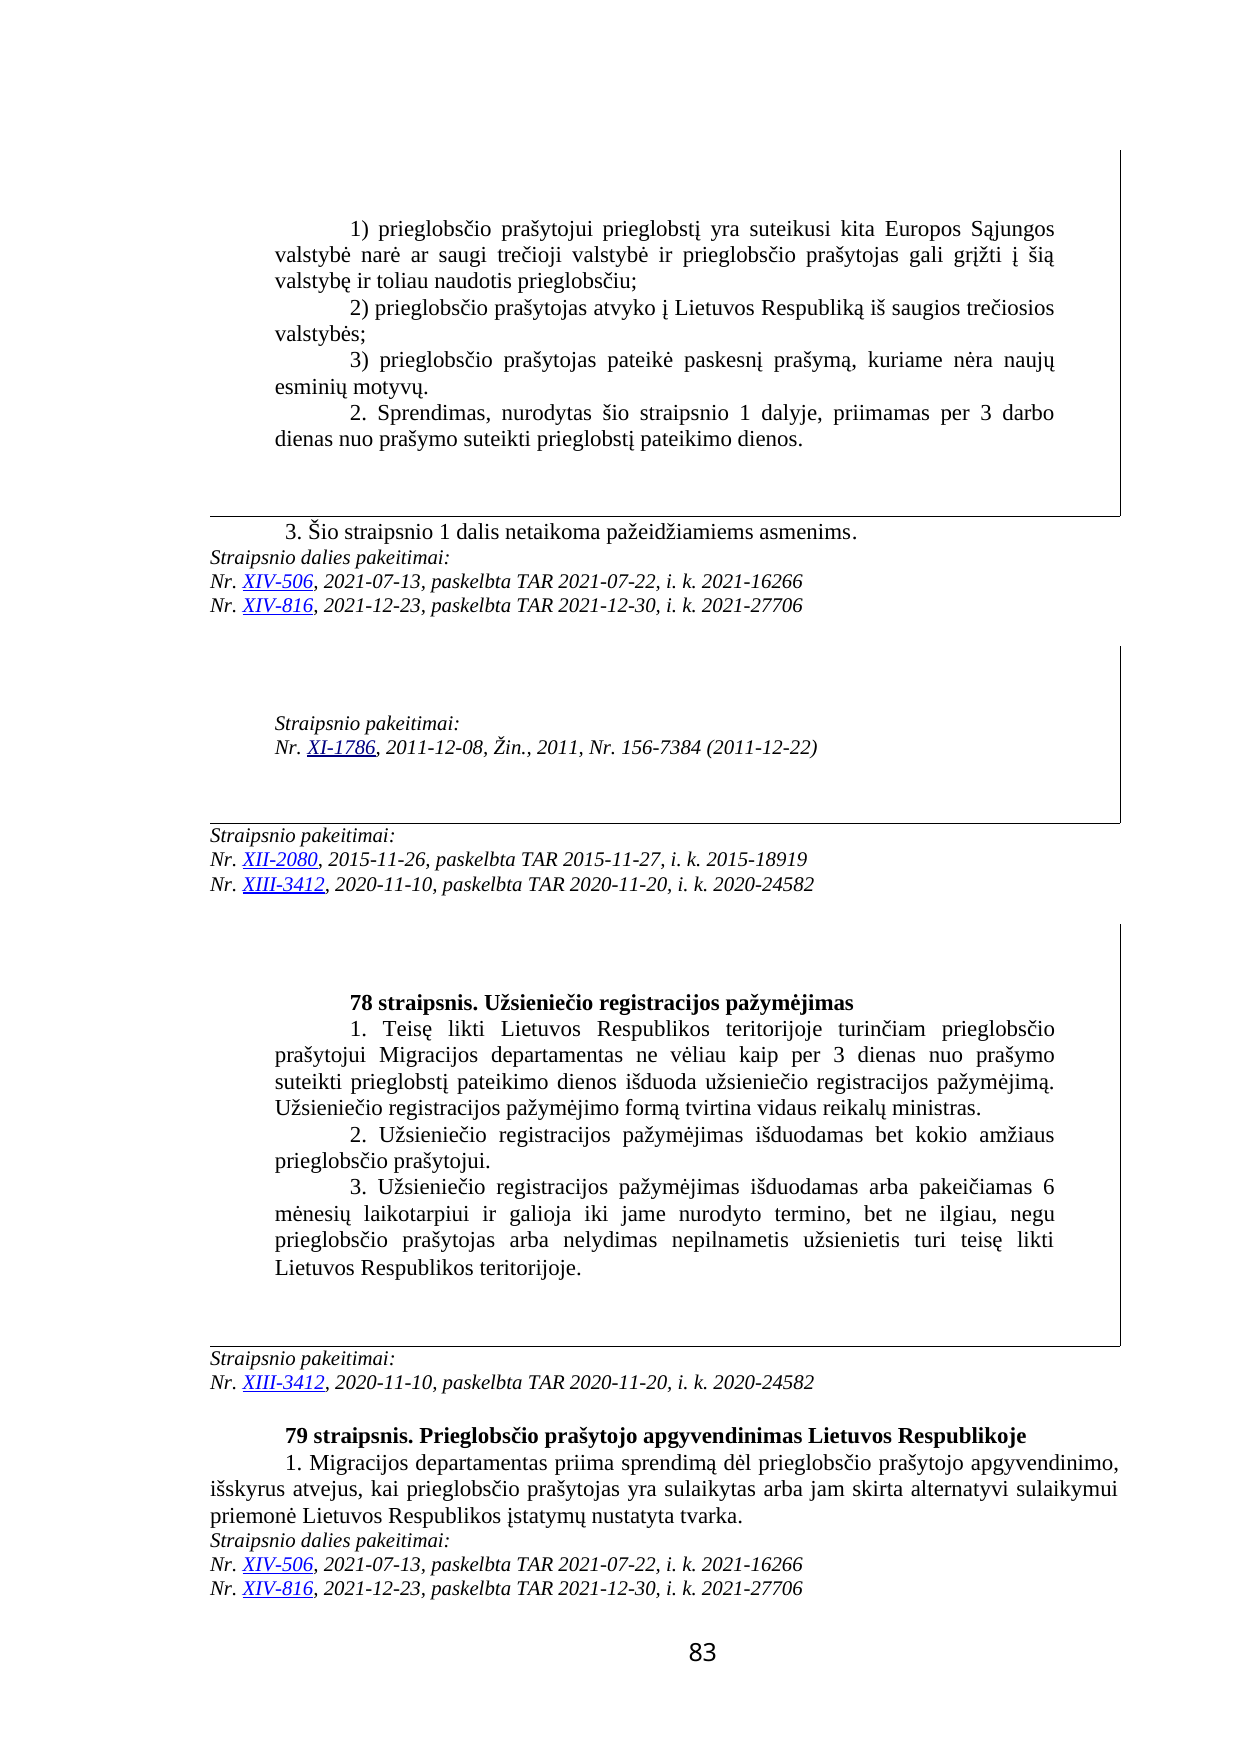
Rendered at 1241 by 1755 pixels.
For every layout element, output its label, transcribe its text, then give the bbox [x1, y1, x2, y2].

text Nr. XIV-816, 2021-12-23, paskelbta TAR 2021-12-30, i. k. 2021-27706 [210, 1576, 1120, 1600]
text Straipsnio pakeitimai: [210, 646, 1120, 735]
text Straipsnio pakeitimai: [210, 823, 1120, 847]
text Nr. XIII-3412, 2020-11-10, paskelbta TAR 2020-11-20, i. k. 2020-24582 [210, 871, 1120, 896]
text 1. Teisę likti Lietuvos Respublikos teritorijoje turinčiam prieglobsčio prašytojui Migracijos departamentas ne vėliau kaip per 3 dienas nuo prašymo suteikti prieglobstį pateikimo dienos išduoda užsieniečio registracijos pažymėjimą. Užsieniečio registracijos pažymėjimo formą tvirtina vidaus reikalų ministras. [210, 1015, 1120, 1121]
text Nr. XIV-506, 2021-07-13, paskelbta TAR 2021-07-22, i. k. 2021-16266 [210, 569, 1120, 593]
text 79 straipsnis. Prieglobsčio prašytojo apgyvendinimas Lietuvos Respublikoje [210, 1423, 1120, 1449]
text 2. Užsieniečio registracijos pažymėjimas išduodamas bet kokio amžiaus prieglobsčio prašytojui. [210, 1121, 1120, 1173]
text Nr. XI-1786, 2011-12-08, Žin., 2011, Nr. 156-7384 (2011-12-22) [210, 735, 1120, 823]
text Nr. XII-2080, 2015-11-26, paskelbta TAR 2015-11-27, i. k. 2015-18919 [210, 847, 1120, 871]
text 3. Šio straipsnio 1 dalis netaikoma pažeidžiamiems asmenims. [210, 516, 1120, 545]
text 78 straipsnis. Užsieniečio registracijos pažymėjimas [210, 924, 1120, 1015]
text 3. Užsieniečio registracijos pažymėjimas išduodamas arba pakeičiamas 6 mėnesių laikotarpiui ir galioja iki jame nurodyto termino, bet ne ilgiau, negu prieglobsčio prašytojas arba nelydimas nepilnametis užsienietis turi teisę likti Lietuvos Respublikos teritorijoje. [210, 1173, 1120, 1346]
text Straipsnio dalies pakeitimai: [210, 1528, 1120, 1552]
text 1) prieglobsčio prašytojui prieglobstį yra suteikusi kita Europos Sąjungos valstybė narė ar saugi trečioji valstybė ir prieglobsčio prašytojas gali grįžti į šią valstybę ir toliau naudotis prieglobsčiu; [210, 150, 1120, 294]
text Straipsnio dalies pakeitimai: [210, 545, 1120, 569]
text Nr. XIII-3412, 2020-11-10, paskelbta TAR 2020-11-20, i. k. 2020-24582 [210, 1370, 1120, 1394]
text Straipsnio pakeitimai: [210, 1346, 1120, 1370]
text Nr. XIV-816, 2021-12-23, paskelbta TAR 2021-12-30, i. k. 2021-27706 [210, 593, 1120, 617]
text 3) prieglobsčio prašytojas pateikė paskesnį prašymą, kuriame nėra naujų esminių motyvų. [210, 346, 1120, 399]
text Nr. XIV-506, 2021-07-13, paskelbta TAR 2021-07-22, i. k. 2021-16266 [210, 1552, 1120, 1576]
text 2) prieglobsčio prašytojas atvyko į Lietuvos Respubliką iš saugios trečiosios valstybės; [210, 294, 1120, 346]
text 1. Migracijos departamentas priima sprendimą dėl prieglobsčio prašytojo apgyvendinimo, išskyrus atvejus, kai prieglobsčio prašytojas yra sulaikytas arba jam skirta alternatyvi sulaikymui priemonė Lietuvos Respublikos įstatymų nustatyta tvarka. [210, 1449, 1120, 1528]
text 2. Sprendimas, nurodytas šio straipsnio 1 dalyje, priimamas per 3 darbo dienas nuo prašymo suteikti prieglobstį pateikimo dienos. [210, 399, 1120, 516]
